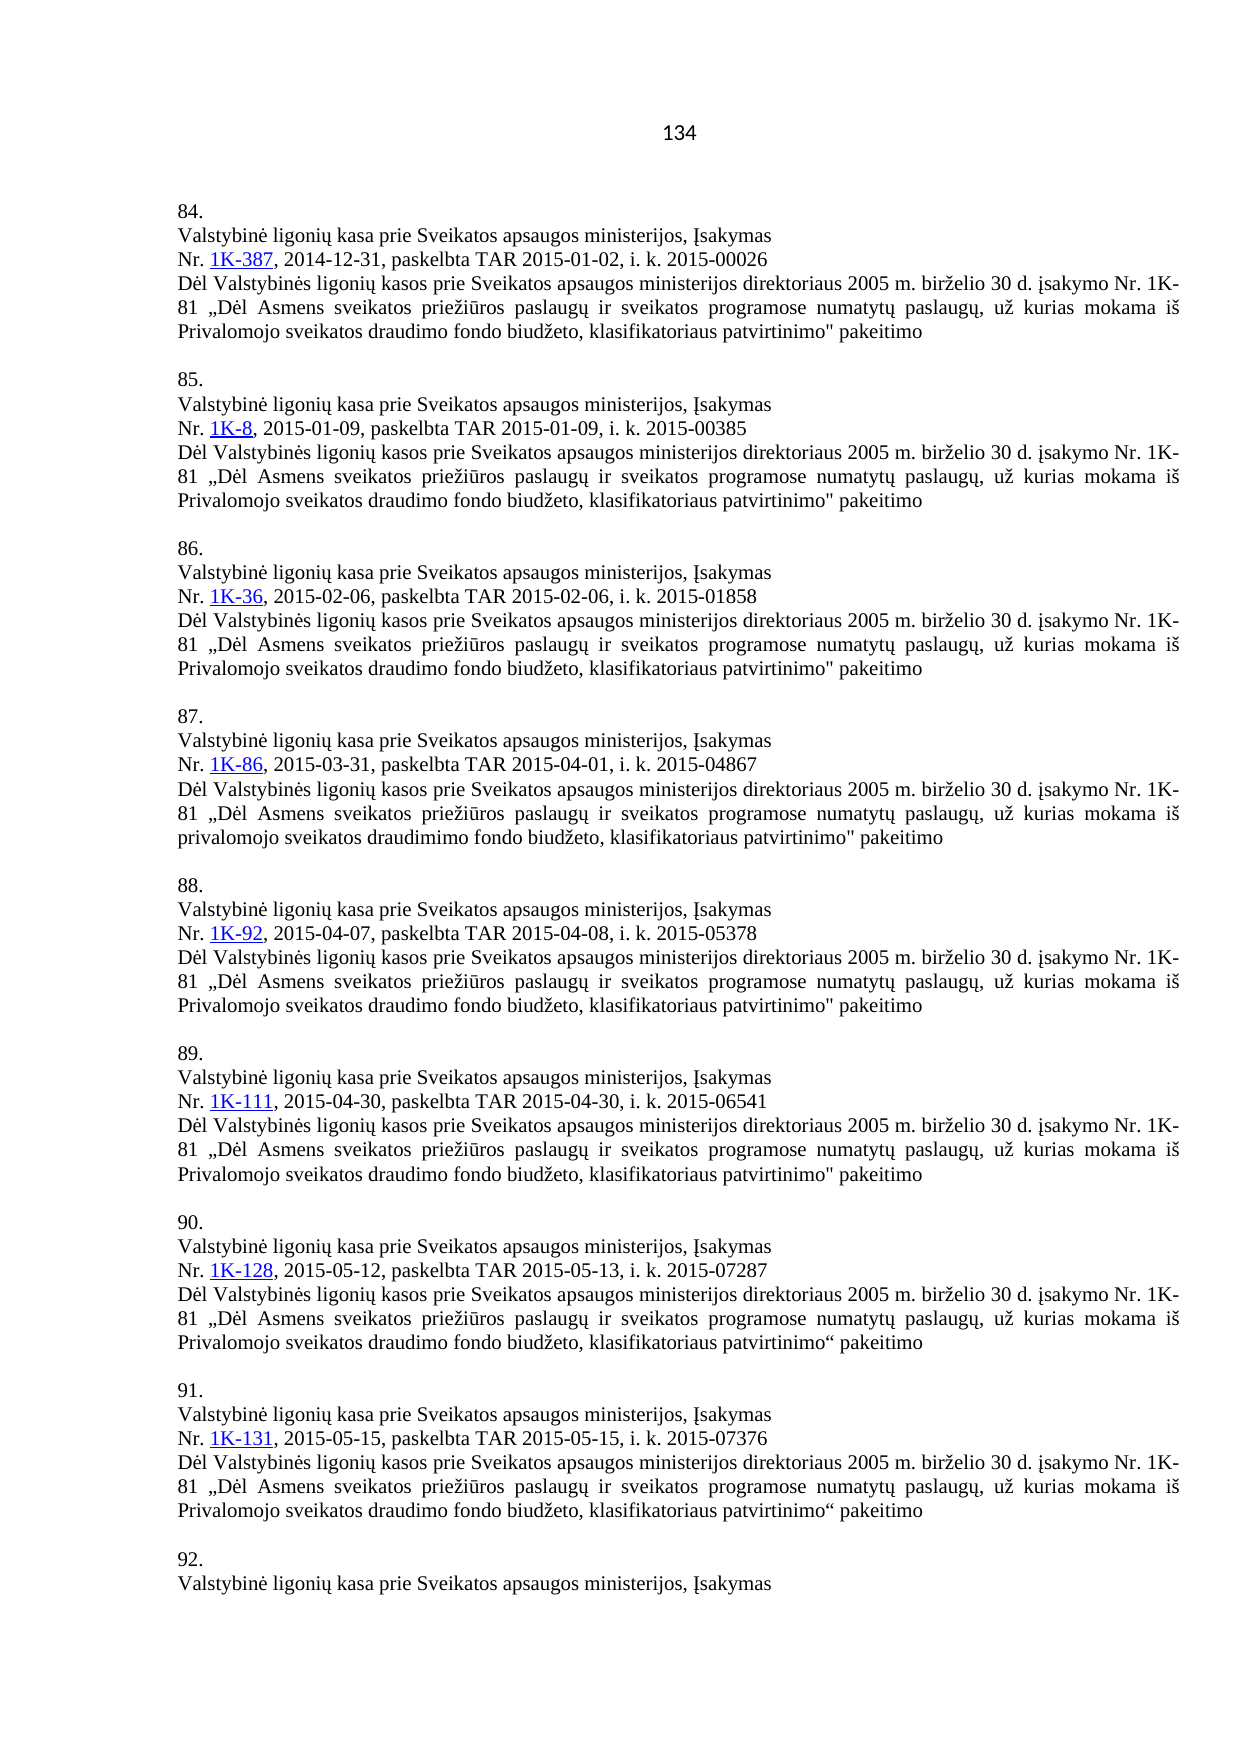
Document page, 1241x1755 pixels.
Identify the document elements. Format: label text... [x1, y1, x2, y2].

text Valstybinė ligonių kasa prie Sveikatos apsaugos ministerijos, Įsakymas [177, 1402, 1181, 1426]
text 88. [177, 873, 1181, 897]
text Valstybinė ligonių kasa prie Sveikatos apsaugos ministerijos, Įsakymas [177, 223, 1181, 247]
text Valstybinė ligonių kasa prie Sveikatos apsaugos ministerijos, Įsakymas [177, 1571, 1181, 1594]
text Nr. 1K-387, 2014-12-31, paskelbta TAR 2015-01-02, i. k. 2015-00026 [177, 247, 1181, 271]
text Dėl Valstybinės ligonių kasos prie Sveikatos apsaugos ministerijos direktoriaus 2005 m. birželio 30 d. įsakymo Nr. 1K-81 „Dėl Asmens sveikatos priežiūros paslaugų ir sveikatos programose numatytų paslaugų, už kurias mokama iš Privalomojo sveikatos draudimo fondo biudžeto, klasifikatoriaus patvirtinimo" pakeitimo [177, 945, 1181, 1017]
text 87. [177, 704, 1181, 728]
text 92. [177, 1546, 1181, 1571]
text Dėl Valstybinės ligonių kasos prie Sveikatos apsaugos ministerijos direktoriaus 2005 m. birželio 30 d. įsakymo Nr. 1K-81 „Dėl Asmens sveikatos priežiūros paslaugų ir sveikatos programose numatytų paslaugų, už kurias mokama iš Privalomojo sveikatos draudimo fondo biudžeto, klasifikatoriaus patvirtinimo" pakeitimo [177, 608, 1181, 680]
text Dėl Valstybinės ligonių kasos prie Sveikatos apsaugos ministerijos direktoriaus 2005 m. birželio 30 d. įsakymo Nr. 1K-81 „Dėl Asmens sveikatos priežiūros paslaugų ir sveikatos programose numatytų paslaugų, už kurias mokama iš Privalomojo sveikatos draudimo fondo biudžeto, klasifikatoriaus patvirtinimo" pakeitimo [177, 271, 1181, 343]
text Nr. 1K-8, 2015-01-09, paskelbta TAR 2015-01-09, i. k. 2015-00385 [177, 416, 1181, 439]
text 86. [177, 536, 1181, 560]
text Dėl Valstybinės ligonių kasos prie Sveikatos apsaugos ministerijos direktoriaus 2005 m. birželio 30 d. įsakymo Nr. 1K-81 „Dėl Asmens sveikatos priežiūros paslaugų ir sveikatos programose numatytų paslaugų, už kurias mokama iš Privalomojo sveikatos draudimo fondo biudžeto, klasifikatoriaus patvirtinimo" pakeitimo [177, 1113, 1181, 1186]
text 90. [177, 1209, 1181, 1234]
text Valstybinė ligonių kasa prie Sveikatos apsaugos ministerijos, Įsakymas [177, 728, 1181, 752]
text Nr. 1K-131, 2015-05-15, paskelbta TAR 2015-05-15, i. k. 2015-07376 [177, 1426, 1181, 1450]
text Dėl Valstybinės ligonių kasos prie Sveikatos apsaugos ministerijos direktoriaus 2005 m. birželio 30 d. įsakymo Nr. 1K-81 „Dėl Asmens sveikatos priežiūros paslaugų ir sveikatos programose numatytų paslaugų, už kurias mokama iš Privalomojo sveikatos draudimo fondo biudžeto, klasifikatoriaus patvirtinimo" pakeitimo [177, 439, 1181, 512]
text 89. [177, 1041, 1181, 1065]
text Dėl Valstybinės ligonių kasos prie Sveikatos apsaugos ministerijos direktoriaus 2005 m. birželio 30 d. įsakymo Nr. 1K-81 „Dėl Asmens sveikatos priežiūros paslaugų ir sveikatos programose numatytų paslaugų, už kurias mokama iš Privalomojo sveikatos draudimo fondo biudžeto, klasifikatoriaus patvirtinimo“ pakeitimo [177, 1282, 1181, 1354]
text Nr. 1K-86, 2015-03-31, paskelbta TAR 2015-04-01, i. k. 2015-04867 [177, 752, 1181, 776]
text Dėl Valstybinės ligonių kasos prie Sveikatos apsaugos ministerijos direktoriaus 2005 m. birželio 30 d. įsakymo Nr. 1K-81 „Dėl Asmens sveikatos priežiūros paslaugų ir sveikatos programose numatytų paslaugų, už kurias mokama iš Privalomojo sveikatos draudimo fondo biudžeto, klasifikatoriaus patvirtinimo“ pakeitimo [177, 1450, 1181, 1522]
text Valstybinė ligonių kasa prie Sveikatos apsaugos ministerijos, Įsakymas [177, 897, 1181, 921]
text 85. [177, 367, 1181, 391]
text 84. [177, 199, 1181, 223]
text 91. [177, 1378, 1181, 1402]
text Nr. 1K-92, 2015-04-07, paskelbta TAR 2015-04-08, i. k. 2015-05378 [177, 921, 1181, 945]
text Dėl Valstybinės ligonių kasos prie Sveikatos apsaugos ministerijos direktoriaus 2005 m. birželio 30 d. įsakymo Nr. 1K-81 „Dėl Asmens sveikatos priežiūros paslaugų ir sveikatos programose numatytų paslaugų, už kurias mokama iš privalomojo sveikatos draudimimo fondo biudžeto, klasifikatoriaus patvirtinimo" pakeitimo [177, 776, 1181, 849]
text Nr. 1K-36, 2015-02-06, paskelbta TAR 2015-02-06, i. k. 2015-01858 [177, 584, 1181, 608]
text Nr. 1K-111, 2015-04-30, paskelbta TAR 2015-04-30, i. k. 2015-06541 [177, 1089, 1181, 1113]
text Valstybinė ligonių kasa prie Sveikatos apsaugos ministerijos, Įsakymas [177, 1065, 1181, 1089]
text Valstybinė ligonių kasa prie Sveikatos apsaugos ministerijos, Įsakymas [177, 391, 1181, 416]
text Valstybinė ligonių kasa prie Sveikatos apsaugos ministerijos, Įsakymas [177, 1234, 1181, 1258]
text Valstybinė ligonių kasa prie Sveikatos apsaugos ministerijos, Įsakymas [177, 560, 1181, 584]
text Nr. 1K-128, 2015-05-12, paskelbta TAR 2015-05-13, i. k. 2015-07287 [177, 1258, 1181, 1282]
